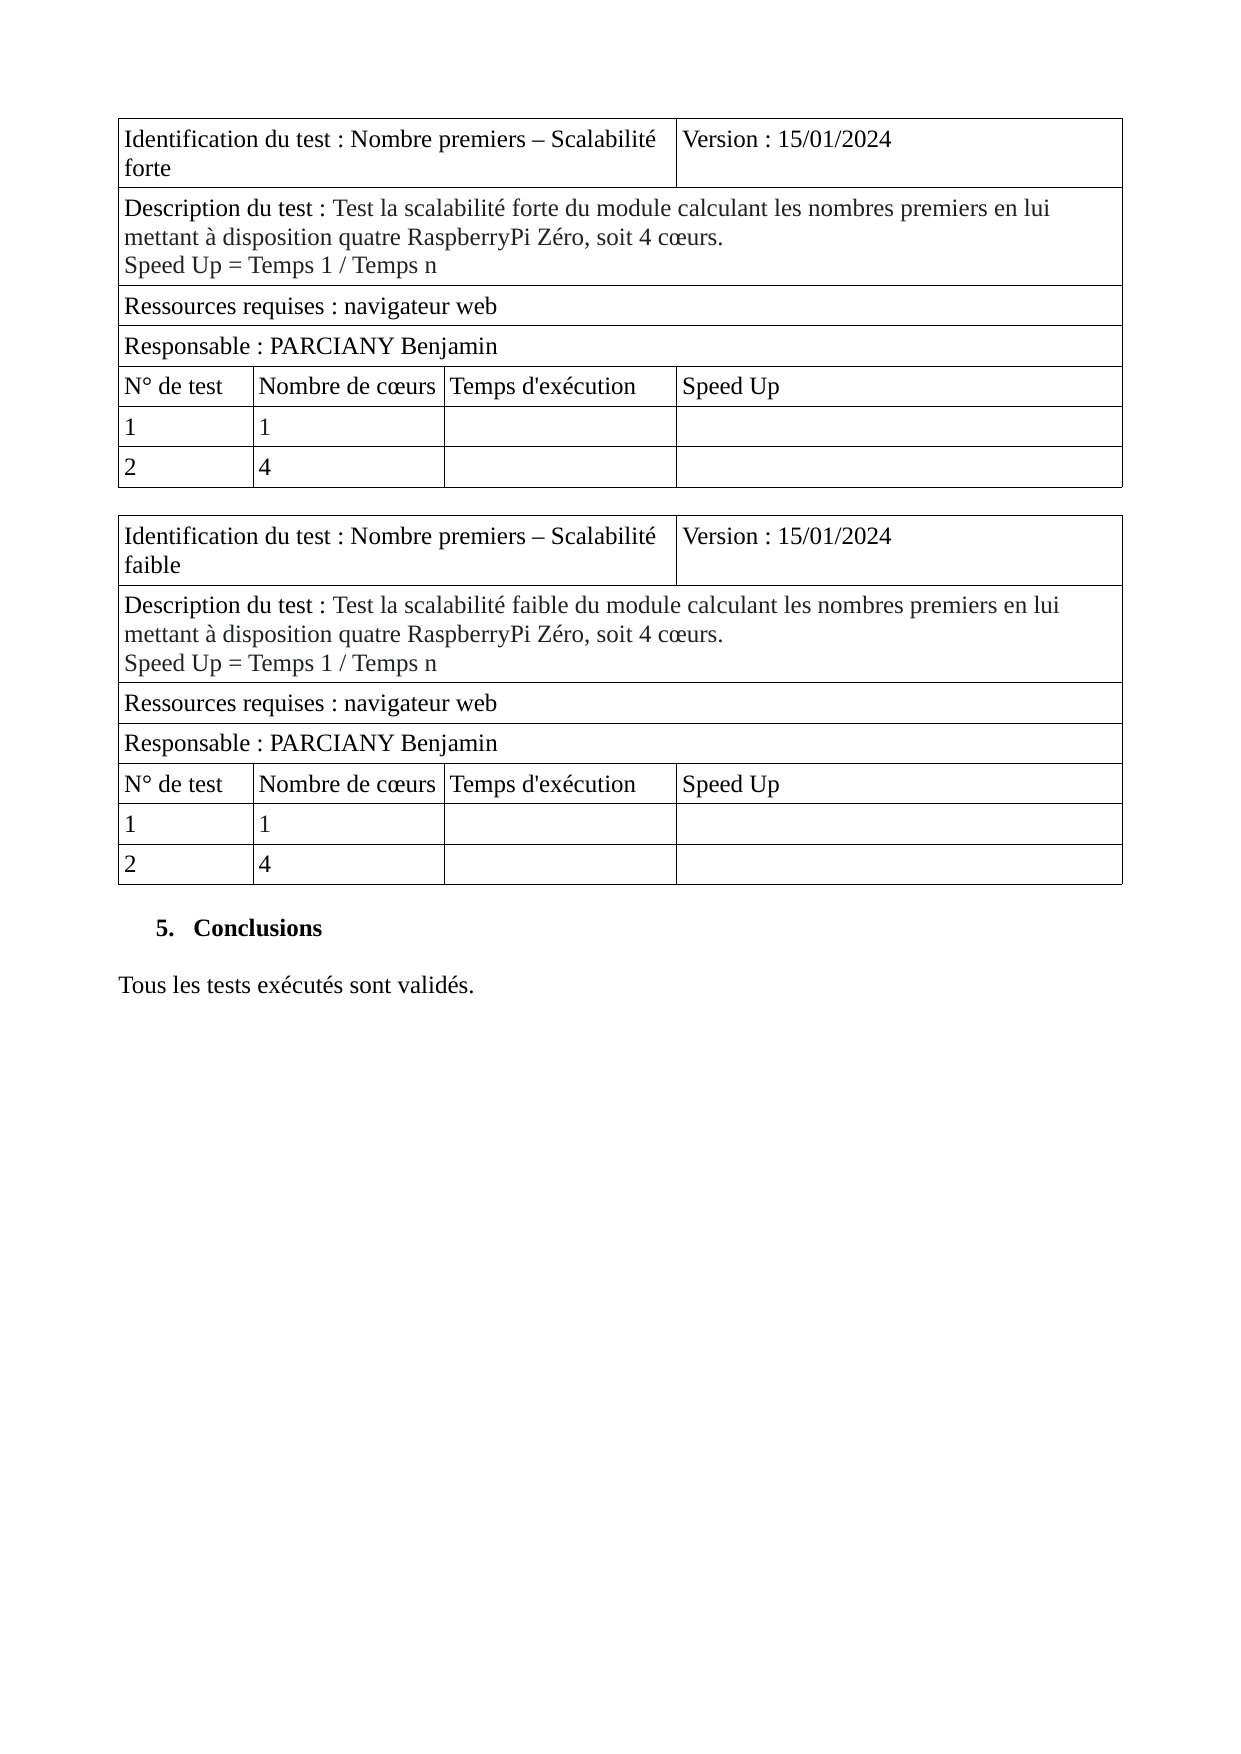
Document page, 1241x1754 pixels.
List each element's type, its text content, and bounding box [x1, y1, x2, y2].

table_cell [445, 447, 676, 487]
table_header Identification du test : Nombre premiers – Scalabilité forte [119, 119, 676, 187]
table_cell 1 [254, 804, 444, 843]
table_cell Responsable : PARCIANY Benjamin [119, 326, 1122, 366]
table_cell [445, 845, 676, 884]
table_cell 4 [254, 845, 444, 884]
table_cell 4 [254, 447, 444, 487]
table_cell N° de test [119, 764, 253, 803]
table_header Version : 15/01/2024 [677, 119, 1122, 187]
table_cell Temps d'exécution [445, 764, 676, 803]
table_cell Description du test : Test la scalabilité faible du module calculant les nombres premiers en lui mettant à disposition quatre RaspberryPi Zéro, soit 4 cœurs. Speed Up = Temps 1 / Temps n [119, 586, 1122, 682]
table_cell 2 [119, 447, 253, 487]
table_cell Nombre de cœurs [254, 764, 444, 803]
table_cell Ressources requises : navigateur web [119, 683, 1122, 723]
table_cell 1 [254, 407, 444, 446]
table_cell Temps d'exécution [445, 367, 676, 406]
table_cell [677, 407, 1122, 446]
table_cell [445, 407, 676, 446]
table_cell Nombre de cœurs [254, 367, 444, 406]
table_cell Speed Up [677, 764, 1122, 803]
table_cell [445, 804, 676, 843]
table_header Identification du test : Nombre premiers – Scalabilité faible [119, 516, 676, 584]
table_cell 1 [119, 804, 253, 843]
table_cell 2 [119, 845, 253, 884]
table_cell Speed Up [677, 367, 1122, 406]
list Conclusions [156, 913, 1122, 941]
table_cell 1 [119, 407, 253, 446]
table_cell N° de test [119, 367, 253, 406]
table_cell [677, 845, 1122, 884]
table_cell Responsable : PARCIANY Benjamin [119, 724, 1122, 763]
table_cell [677, 804, 1122, 843]
table_header Version : 15/01/2024 [677, 516, 1122, 584]
text Tous les tests exécutés sont validés. [118, 970, 1122, 999]
table_cell Description du test : Test la scalabilité forte du module calculant les nombres premiers en lui mettant à disposition quatre RaspberryPi Zéro, soit 4 cœurs. Speed Up = Temps 1 / Temps n [119, 188, 1122, 285]
table_cell [677, 447, 1122, 487]
table_cell Ressources requises : navigateur web [119, 286, 1122, 325]
